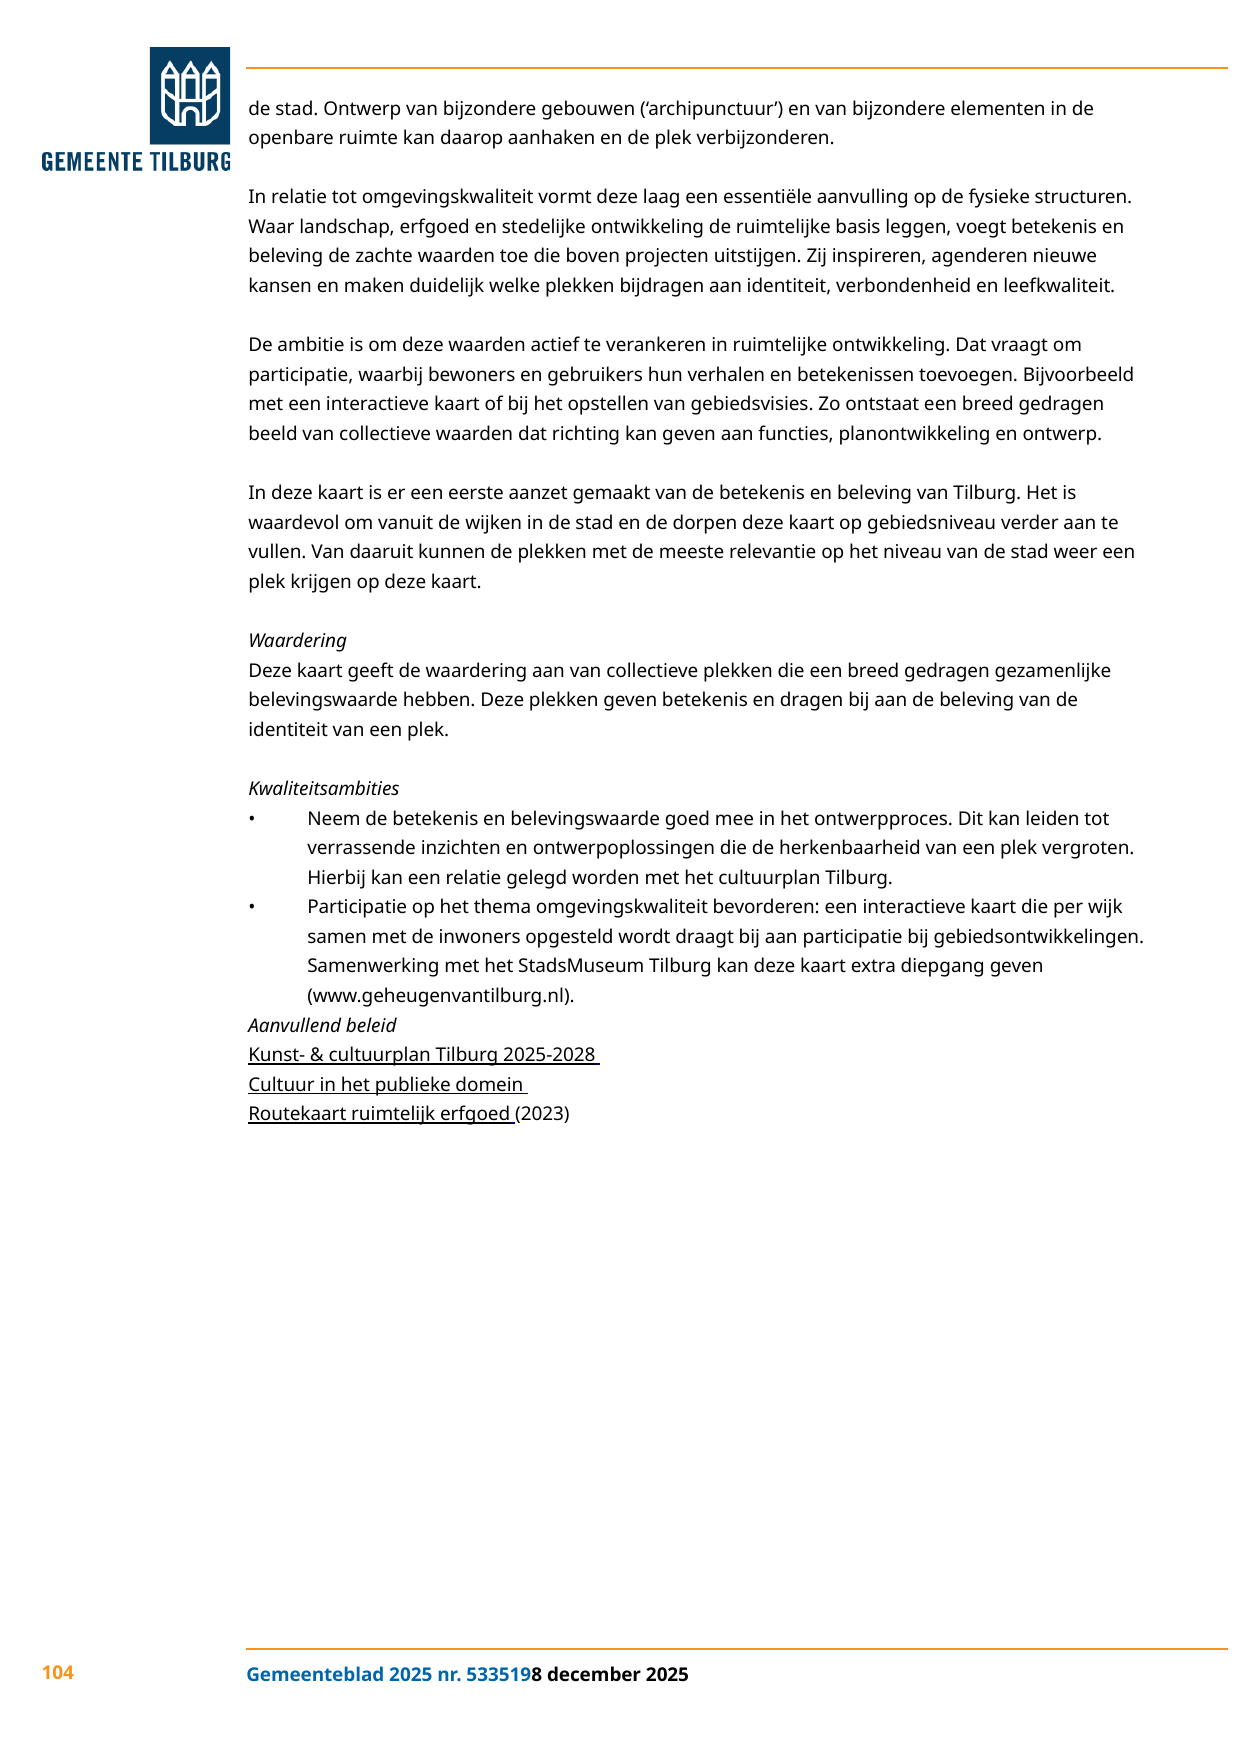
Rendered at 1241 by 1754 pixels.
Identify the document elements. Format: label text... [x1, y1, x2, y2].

text de stad. Ontwerp van bijzondere gebouwen (‘archipunctuur’) en van bijzondere elementen in de openbare ruimte kan daarop aanhaken en de plek verbijzonderen. [248, 95, 1152, 150]
text Kwaliteitsambities [248, 775, 1152, 801]
picture [41, 47, 231, 172]
text Cultuur in het publieke domein [248, 1071, 1152, 1097]
text Routekaart ruimtelijk erfgoed (2023) [248, 1101, 1152, 1126]
list Participatie op het thema omgevingskwaliteit bevorderen: een interactieve kaart die per wijk samen met de inwoners opgesteld wordt draagt bij aan participatie bij gebiedsontwikkelingen. Samenwerking met het StadsMuseum Tilburg kan deze kaart extra diepgang geven (www.geheugenvantilburg.nl). [248, 893, 1152, 1008]
text In deze kaart is er een eerste aanzet gemaakt van de betekenis en beleving van Tilburg. Het is waardevol om vanuit de wijken in de stad en de dorpen deze kaart op gebiedsniveau verder aan te vullen. Van daaruit kunnen de plekken met de meeste relevantie op het niveau van de stad weer een plek krijgen op deze kaart. [248, 479, 1152, 594]
text Waardering [248, 627, 1152, 653]
text De ambitie is om deze waarden actief te verankeren in ruimtelijke ontwikkeling. Dat vraagt om participatie, waarbij bewoners en gebruikers hun verhalen en betekenissen toevoegen. Bijvoorbeeld met een interactieve kaart of bij het opstellen van gebiedsvisies. Zo ontstaat een breed gedragen beeld van collectieve waarden dat richting kan geven aan functies, planontwikkeling en ontwerp. [248, 331, 1152, 446]
text Deze kaart geeft de waardering aan van collectieve plekken die een breed gedragen gezamenlijke belevingswaarde hebben. Deze plekken geven betekenis en dragen bij aan de beleving van de identiteit van een plek. [248, 657, 1152, 742]
text Aanvullend beleid [248, 1012, 1152, 1038]
text Kunst- & cultuurplan Tilburg 2025-2028 [248, 1041, 1152, 1067]
text In relatie tot omgevingskwaliteit vormt deze laag een essentiële aanvulling op de fysieke structuren. Waar landschap, erfgoed en stedelijke ontwikkeling de ruimtelijke basis leggen, voegt betekenis en beleving de zachte waarden toe die boven projecten uitstijgen. Zij inspireren, agenderen nieuwe kansen en maken duidelijk welke plekken bijdragen aan identiteit, verbondenheid en leefkwaliteit. [248, 183, 1152, 298]
list Neem de betekenis en belevingswaarde goed mee in het ontwerpproces. Dit kan leiden tot verrassende inzichten en ontwerpoplossingen die de herkenbaarheid van een plek vergroten. Hierbij kan een relatie gelegd worden met het cultuurplan Tilburg. [248, 805, 1152, 890]
